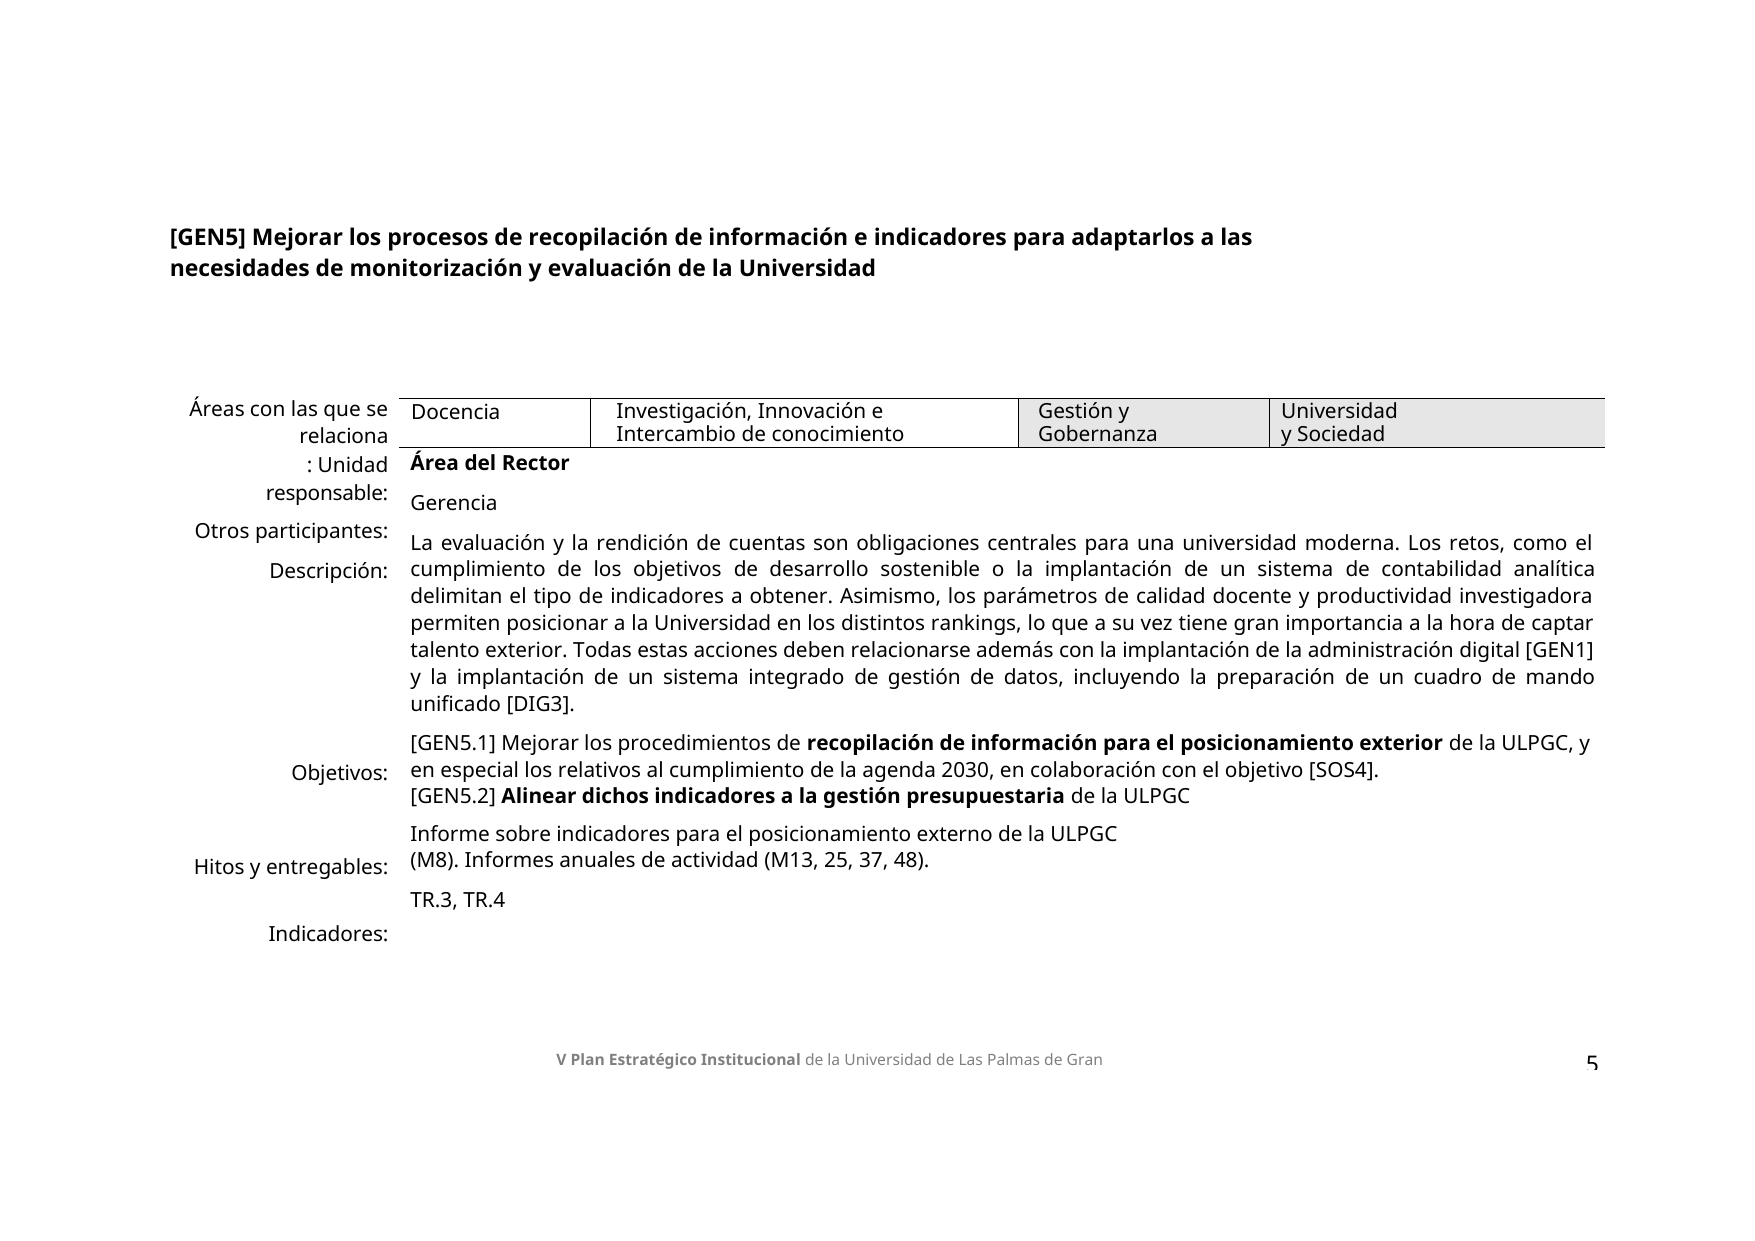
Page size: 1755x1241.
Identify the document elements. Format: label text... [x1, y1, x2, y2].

text La evaluación y la rendición de cuentas son obligaciones centrales para una universidad moderna. Los retos, como el cumplimiento de los objetivos de desarrollo sostenible o la implantación de un sistema de contabilidad analítica delimitan el tipo de indicadores a obtener. Asimismo, los parámetros de calidad docente y productividad investigadora permiten posicionar a la Universidad en los distintos rankings, lo que a su vez tiene gran importancia a la hora de captar talento exterior. Todas estas acciones deben relacionarse además con la implantación de la administración digital [GEN1] y la implantación de un sistema integrado de gestión de datos, incluyendo la preparación de un cuadro de mando unificado [DIG3]. [410, 528, 1595, 718]
table_header Investigación, Innovación e Intercambio de conocimiento [591, 399, 1018, 447]
text Otros participantes: [148, 517, 388, 545]
text Hitos y entregables: [148, 852, 388, 880]
table_header Universidad y Sociedad [1270, 399, 1605, 447]
text [GEN5.2] Alinear dichos indicadores a la gestión presupuestaria de la ULPGC [410, 783, 1619, 808]
text [GEN5.1] Mejorar los procedimientos de recopilación de información para el posicionamiento exterior de la ULPGC, y en especial los relativos al cumplimiento de la agenda 2030, en colaboración con el objetivo [SOS4]. [410, 729, 1619, 783]
table_header Gestión y Gobernanza [1019, 399, 1269, 447]
text Áreas con las que se [148, 396, 388, 421]
table_header Docencia [399, 399, 590, 447]
subtitle [GEN5] Mejorar los procesos de recopilación de información e indicadores para adaptarlos a las necesidades de monitorización y evaluación de la Universidad [169, 221, 1282, 284]
text Gerencia [410, 488, 1619, 516]
text Descripción: [148, 556, 388, 585]
text relaciona: Unidad responsable: [196, 421, 388, 507]
text Indicadores: [148, 919, 388, 948]
text Objetivos: [148, 758, 388, 786]
text TR.3, TR.4 [410, 885, 1619, 913]
text Informe sobre indicadores para el posicionamiento externo de la ULPGC (M8). Informes anuales de actividad (M13, 25, 37, 48). [410, 820, 1160, 874]
subtitle Área del Rector [410, 448, 1619, 477]
